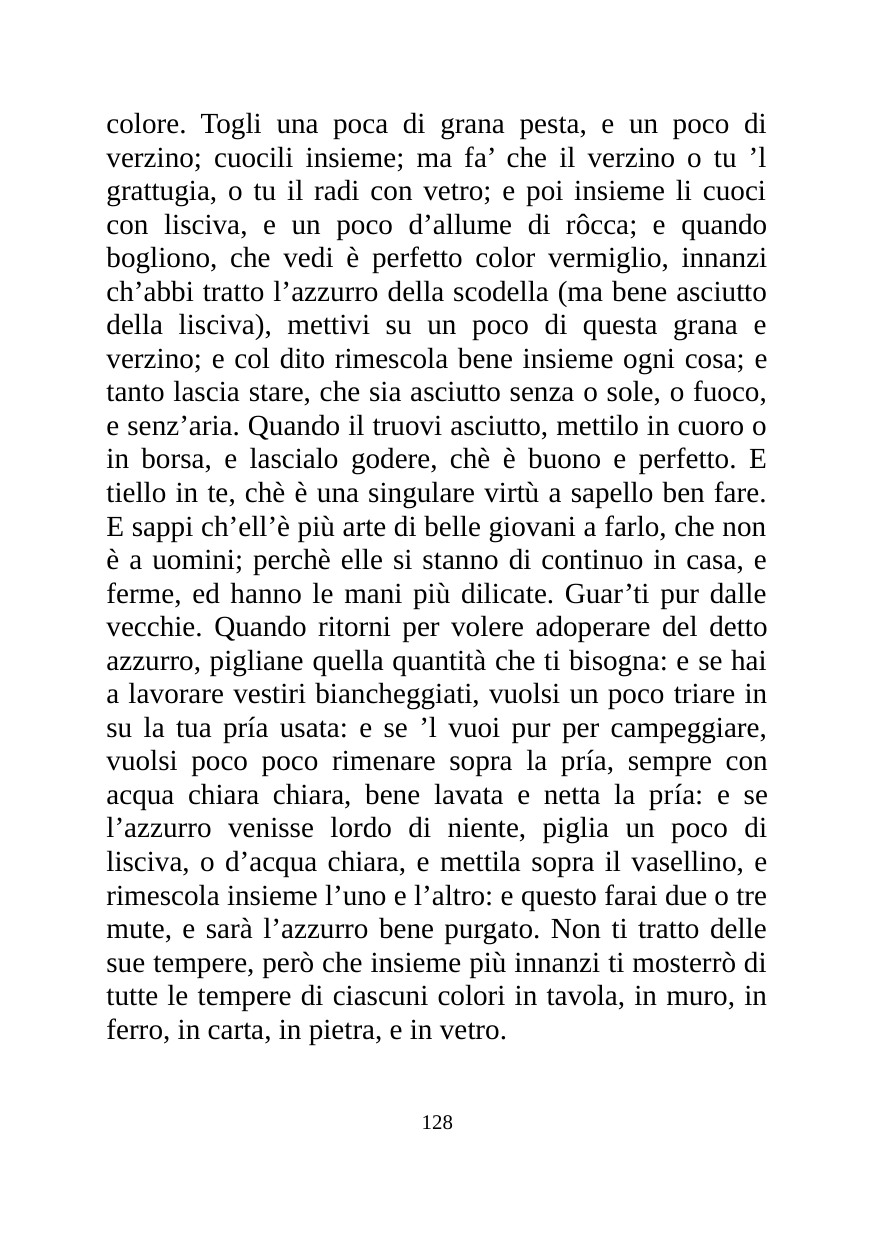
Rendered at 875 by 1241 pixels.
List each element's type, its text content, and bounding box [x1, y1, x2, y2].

text colore. Togli una poca di grana pesta, e un poco di verzino; cuocili insieme; ma fa’ che il verzino o tu ’l grattugia, o tu il radi con vetro; e poi insieme li cuoci con lisciva, e un poco d’allume di rôcca; e quando bogliono, che vedi è perfetto color vermiglio, innanzi ch’abbi tratto l’azzurro della scodella (ma bene asciutto della lisciva), mettivi su un poco di questa grana e verzino; e col dito rimescola bene insieme ogni cosa; e tanto lascia stare, che sia asciutto senza o sole, o fuoco, e senz’aria. Quando il truovi asciutto, mettilo in cuoro o in borsa, e lascialo godere, chè è buono e perfetto. E tiello in te, chè è una singulare virtù a sapello ben fare. E sappi ch’ell’è più arte di belle giovani a farlo, che non è a uomini; perchè elle si stanno di continuo in casa, e ferme, ed hanno le mani più dilicate. Guar’ti pur dalle vecchie. Quando ritorni per volere adoperare del detto azzurro, pigliane quella quantità che ti bisogna: e se hai a lavorare vestiri biancheggiati, vuolsi un poco triare in su la tua pría usata: e se ’l vuoi pur per campeggiare, vuolsi poco poco rimenare sopra la pría, sempre con acqua chiara chiara, bene lavata e netta la pría: e se l’azzurro venisse lordo di niente, piglia un poco di lisciva, o d’acqua chiara, e mettila sopra il vasellino, e rimescola insieme l’uno e l’altro: e questo farai due o tre mute, e sarà l’azzurro bene purgato. Non ti tratto delle sue tempere, però che insieme più innanzi ti mosterrò di tutte le tempere di ciascuni colori in tavola, in muro, in ferro, in carta, in pietra, e in vetro. [106, 106, 768, 1045]
